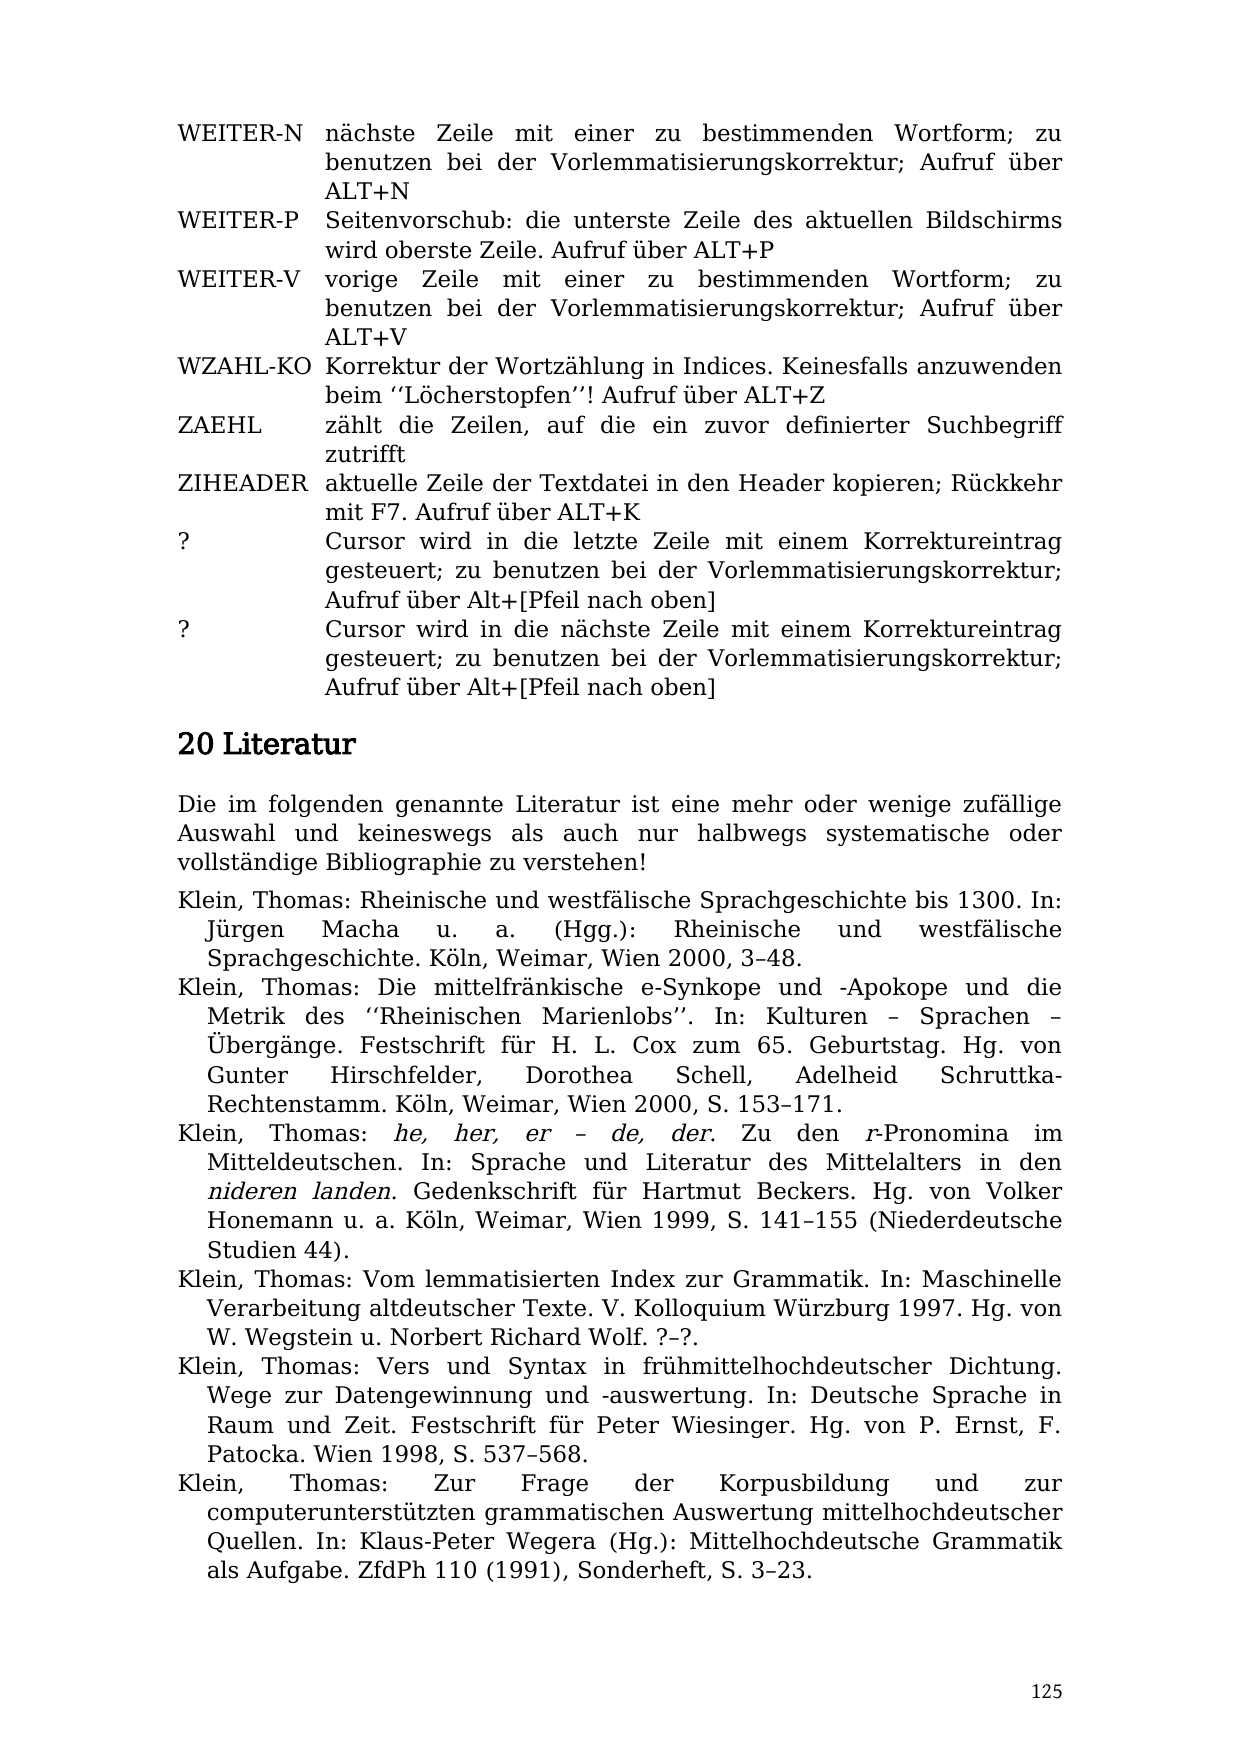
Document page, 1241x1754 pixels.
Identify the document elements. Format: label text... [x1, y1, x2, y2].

list ? Cursor wird in die nächste Zeile mit einem Korrektureintrag gesteuert; zu benutzen bei der Vorlemmatisierungskorrektur; Aufruf über Alt+[Pfeil nach oben] [177, 614, 1063, 701]
list ZIHEADER aktuelle Zeile der Textdatei in den Header kopieren; Rückkehr mit F7. Aufruf über ALT+K [177, 468, 1063, 526]
text Klein, Thomas: Vers und Syntax in frühmittelhochdeutscher Dichtung. Wege zur Datengewinnung und -auswertung. In: Deutsche Sprache in Raum und Zeit. Festschrift für Peter Wiesinger. Hg. von P. Ernst, F. Patocka. Wien 1998, S. 537–568. [177, 1351, 1063, 1468]
text Klein, Thomas: he, her, er – de, der. Zu den r-Pronomina im Mitteldeutschen. In: Sprache und Literatur des Mittelalters in den nideren landen. Gedenkschrift für Hartmut Beckers. Hg. von Volker Honemann u. a. Köln, Weimar, Wien 1999, S. 141–155 (Niederdeutsche Studien 44). [177, 1118, 1063, 1264]
list ? Cursor wird in die letzte Zeile mit einem Korrektureintrag gesteuert; zu benutzen bei der Vorlemmatisierungskorrektur; Aufruf über Alt+[Pfeil nach oben] [177, 526, 1063, 614]
text Klein, Thomas: Die mittelfränkische e-Synkope und -Apokope und die Metrik des ‘‘Rheinischen Marienlobs’’. In: Kulturen – Sprachen – Übergänge. Festschrift für H. L. Cox zum 65. Geburtstag. Hg. von Gunter Hirschfelder, Dorothea Schell, Adelheid Schruttka-Rechtenstamm. Köln, Weimar, Wien 2000, S. 153–171. [177, 972, 1063, 1118]
list WEITER-V vorige Zeile mit einer zu bestimmenden Wortform; zu benutzen bei der Vorlemmatisierungskorrektur; Aufruf über ALT+V [177, 264, 1063, 351]
subtitle Literatur [177, 731, 1063, 760]
list ZAEHL zählt die Zeilen, auf die ein zuvor definierter Suchbegriff zutrifft [177, 410, 1063, 468]
text Klein, Thomas: Zur Frage der Korpusbildung und zur computerunterstützten grammatischen Auswertung mittelhochdeutscher Quellen. In: Klaus-Peter Wegera (Hg.): Mittelhochdeutsche Grammatik als Aufgabe. ZfdPh 110 (1991), Sonderheft, S. 3–23. [177, 1468, 1063, 1585]
text Klein, Thomas: Rheinische und westfälische Sprachgeschichte bis 1300. In: Jürgen Macha u. a. (Hgg.): Rheinische und westfälische Sprachgeschichte. Köln, Weimar, Wien 2000, 3–48. [177, 885, 1063, 972]
text Klein, Thomas: Vom lemmatisierten Index zur Grammatik. In: Maschinelle Verarbeitung altdeutscher Texte. V. Kolloquium Würzburg 1997. Hg. von W. Wegstein u. Norbert Richard Wolf. ?–?. [177, 1264, 1063, 1351]
list WZAHL-KO Korrektur der Wortzählung in Indices. Keinesfalls anzuwenden beim ‘‘Löcherstopfen’’! Aufruf über ALT+Z [177, 351, 1063, 410]
list WEITER-P Seitenvorschub: die unterste Zeile des aktuellen Bildschirms wird oberste Zeile. Aufruf über ALT+P [177, 206, 1063, 264]
text Die im folgenden genannte Literatur ist eine mehr oder wenige zufällige Auswahl und keineswegs als auch nur halbwegs systematische oder vollständige Bibliographie zu verstehen! [177, 789, 1063, 876]
list WEITER-N nächste Zeile mit einer zu bestimmenden Wortform; zu benutzen bei der Vorlemmatisierungskorrektur; Aufruf über ALT+N [177, 118, 1063, 206]
